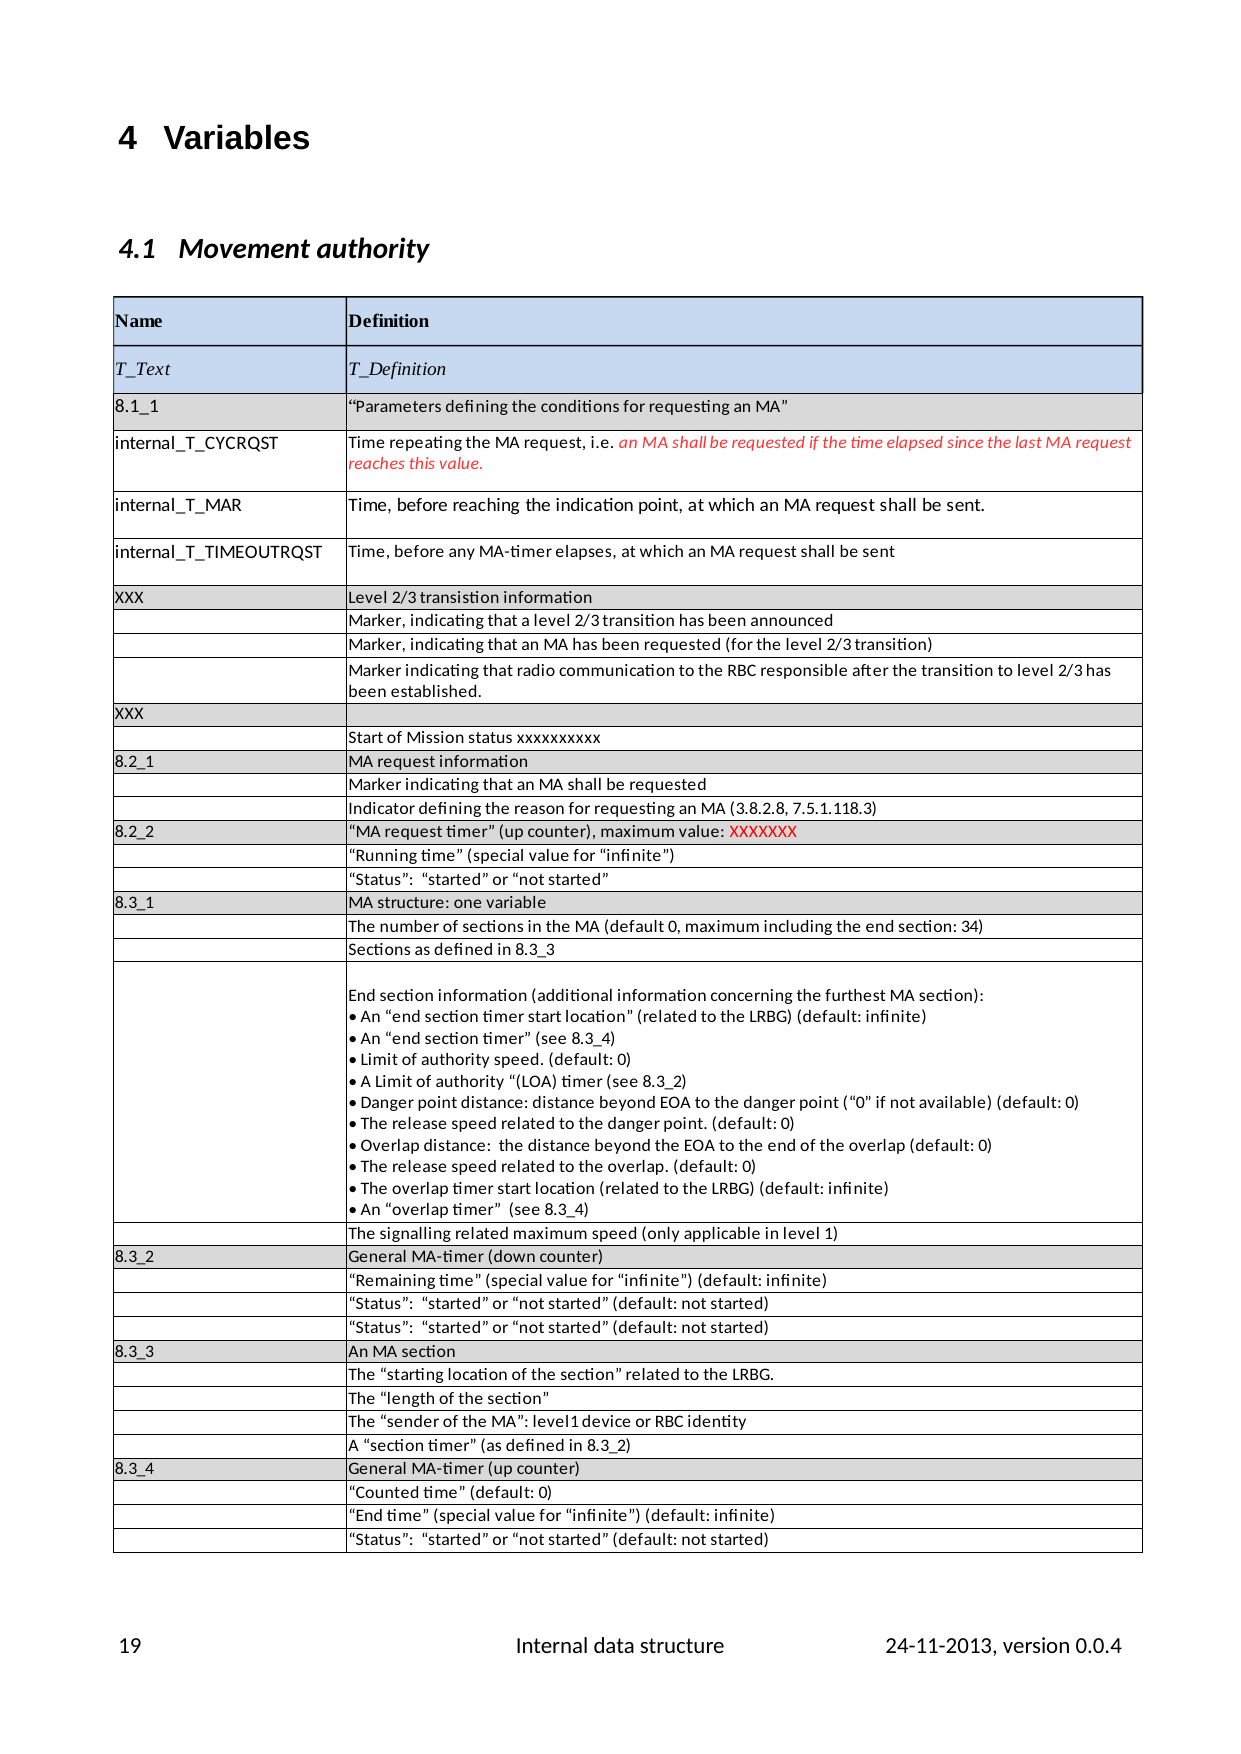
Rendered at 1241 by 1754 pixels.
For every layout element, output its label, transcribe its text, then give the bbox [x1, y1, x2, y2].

subtitle Movement authority [118, 230, 1122, 265]
subtitle Variables [118, 118, 1122, 157]
